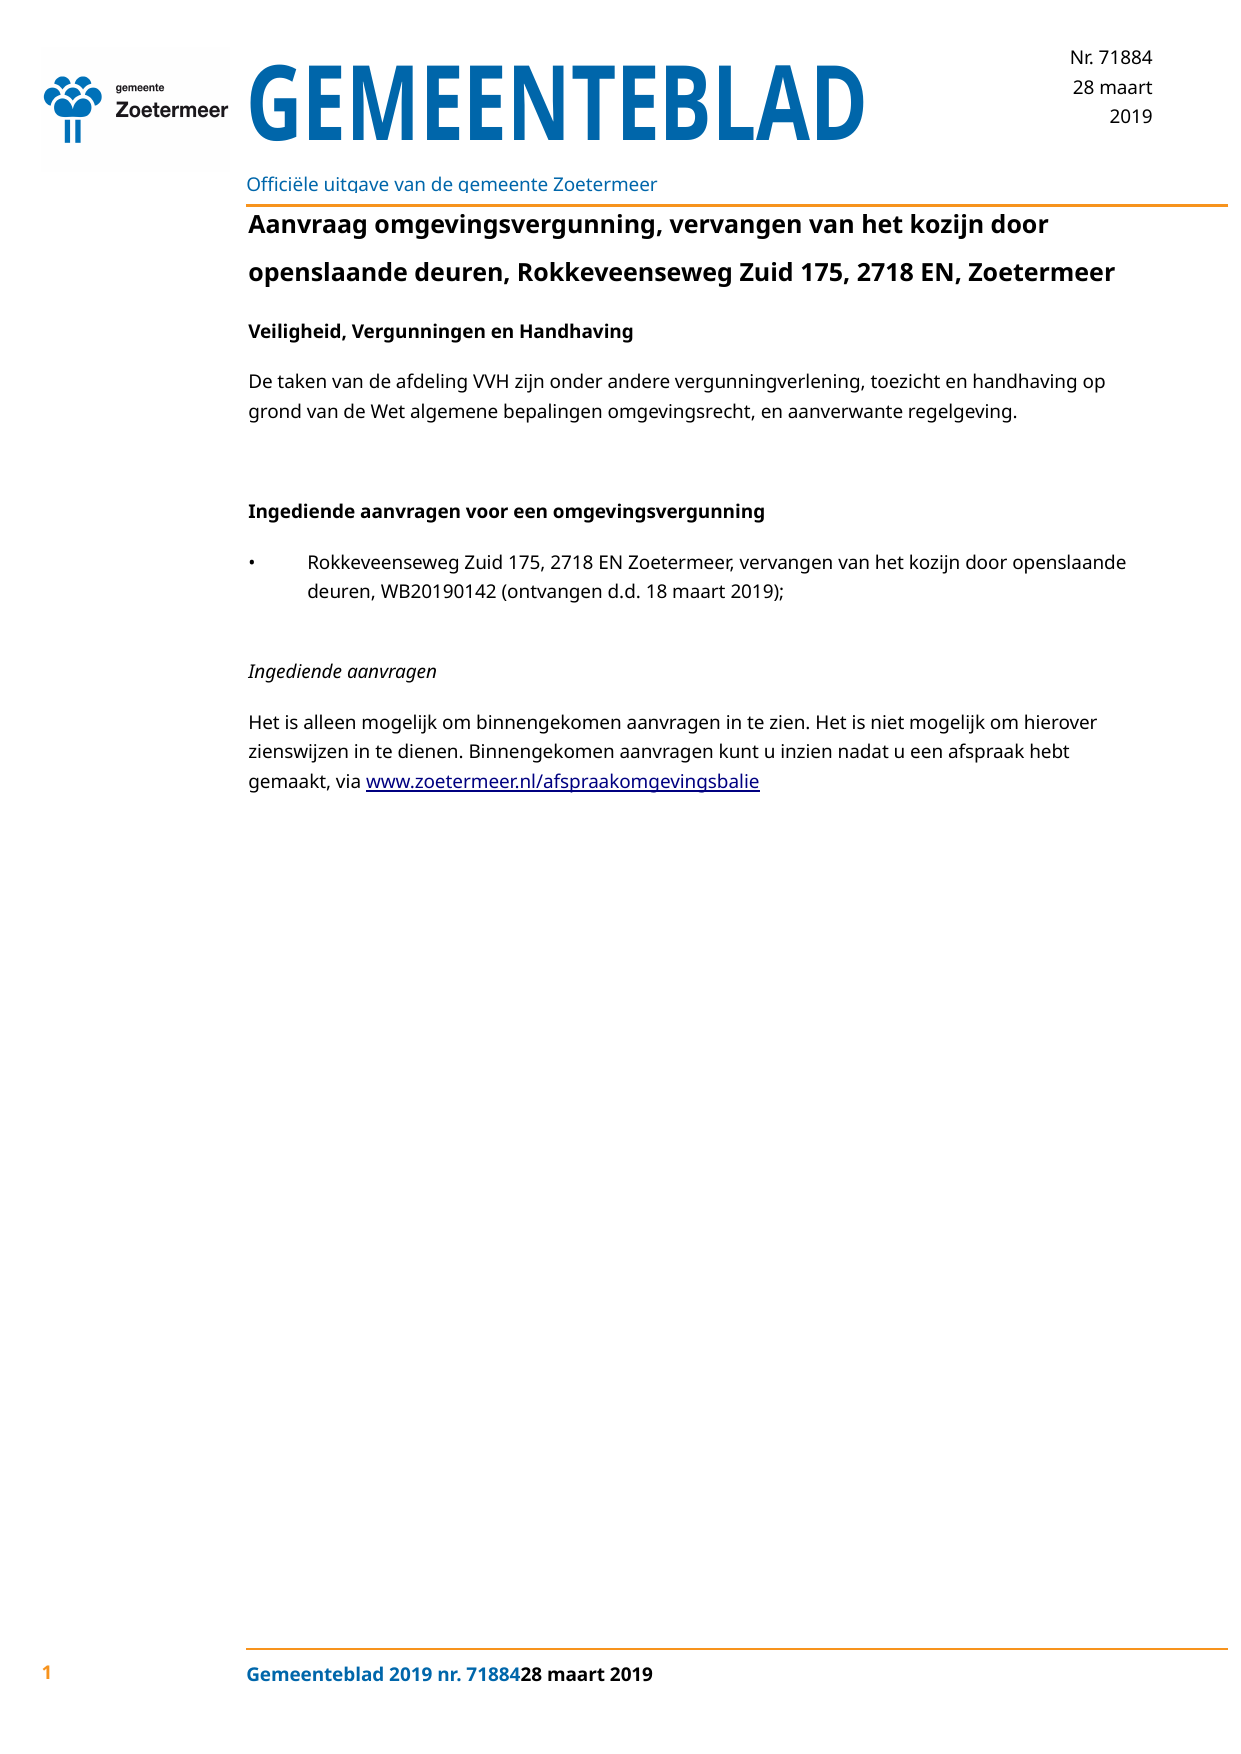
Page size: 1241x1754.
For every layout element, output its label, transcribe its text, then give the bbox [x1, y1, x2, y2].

picture [41, 47, 231, 172]
text Ingediende aanvragen [248, 659, 1152, 684]
text De taken van de afdeling VVH zijn onder andere vergunningverlening, toezicht en handhaving op grond van de Wet algemene bepalingen omgevingsrecht, en aanverwante regelgeving. [248, 368, 1152, 424]
text Ingediende aanvragen voor een omgevingsvergunning [248, 499, 1152, 524]
text Het is alleen mogelijk om binnengekomen aanvragen in te zien. Het is niet mogelijk om hierover zienswijzen in te dienen. Binnengekomen aanvragen kunt u inzien nadat u een afspraak hebt gemaakt, via www.zoetermeer.nl/afspraakomgevingsbalie [248, 709, 1152, 794]
text Veiligheid, Vergunningen en Handhaving [248, 318, 1152, 344]
text Aanvraag omgevingsvergunning, vervangen van het kozijn door openslaande deuren, Rokkeveenseweg Zuid 175, 2718 EN, Zoetermeer [248, 207, 1152, 288]
list Rokkeveenseweg Zuid 175, 2718 EN Zoetermeer, vervangen van het kozijn door openslaande deuren, WB20190142 (ontvangen d.d. 18 maart 2019); [248, 549, 1152, 604]
